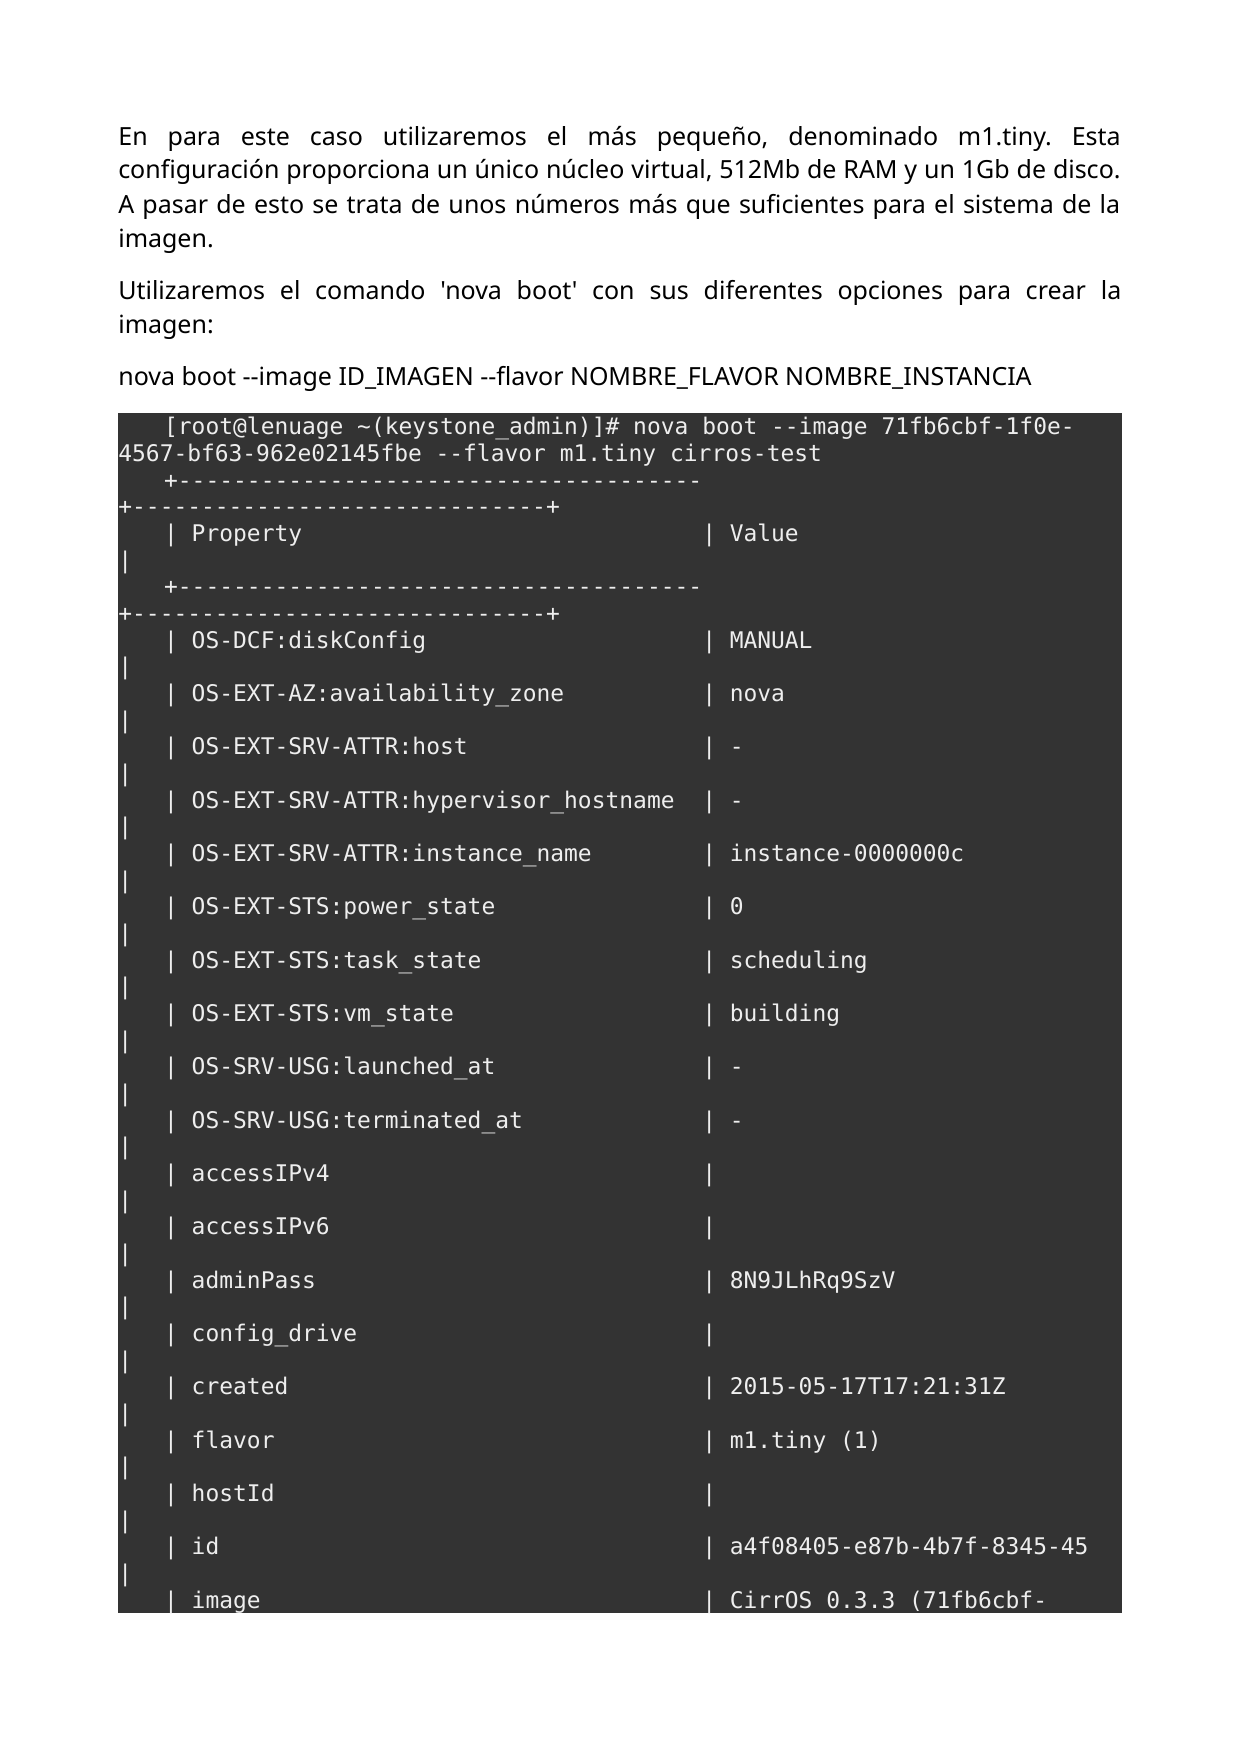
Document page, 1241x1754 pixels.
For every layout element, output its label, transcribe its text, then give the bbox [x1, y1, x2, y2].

text | accessIPv4 | | [118, 1160, 1122, 1213]
text | OS-EXT-AZ:availability_zone | nova | [118, 680, 1122, 733]
text nova boot --image ID_IMAGEN --flavor NOMBRE_FLAVOR NOMBRE_INSTANCIA [118, 358, 1122, 393]
text | OS-EXT-STS:vm_state | building | [118, 1000, 1122, 1053]
text | OS-DCF:diskConfig | MANUAL | [118, 627, 1122, 680]
text | adminPass | 8N9JLhRq9SzV | [118, 1267, 1122, 1320]
text | id | a4f08405-e87b-4b7f-8345-45 | [118, 1533, 1122, 1587]
text En para este caso utilizaremos el más pequeño, denominado m1.tiny. Esta configuración proporciona un único núcleo virtual, 512Mb de RAM y un 1Gb de disco. A pasar de esto se trata de unos números más que suficientes para el sistema de la imagen. [118, 118, 1122, 254]
text | OS-EXT-STS:power_state | 0 | [118, 893, 1122, 947]
text | OS-EXT-SRV-ATTR:instance_name | instance-0000000c | [118, 840, 1122, 893]
text | created | 2015-05-17T17:21:31Z | [118, 1373, 1122, 1427]
text | image | CirrOS 0.3.3 (71fb6cbf- [118, 1587, 1122, 1613]
text Utilizaremos el comando 'nova boot' con sus diferentes opciones para crear la imagen: [118, 272, 1122, 341]
text | accessIPv6 | | [118, 1213, 1122, 1267]
text | OS-SRV-USG:terminated_at | - | [118, 1107, 1122, 1160]
text | OS-EXT-STS:task_state | scheduling | [118, 947, 1122, 1000]
text +--------------------------------------+------------------------------+ [118, 573, 1122, 627]
text | OS-EXT-SRV-ATTR:hypervisor_hostname | - | [118, 787, 1122, 840]
text | OS-SRV-USG:launched_at | - | [118, 1053, 1122, 1107]
text | OS-EXT-SRV-ATTR:host | - | [118, 733, 1122, 787]
text | config_drive | | [118, 1320, 1122, 1373]
text | Property | Value | [118, 520, 1122, 573]
text [root@lenuage ~(keystone_admin)]# nova boot --image 71fb6cbf-1f0e-4567-bf63-962e02145fbe --flavor m1.tiny cirros-test [118, 413, 1122, 467]
text | flavor | m1.tiny (1) | [118, 1427, 1122, 1480]
text | hostId | | [118, 1480, 1122, 1533]
text +--------------------------------------+------------------------------+ [118, 467, 1122, 520]
